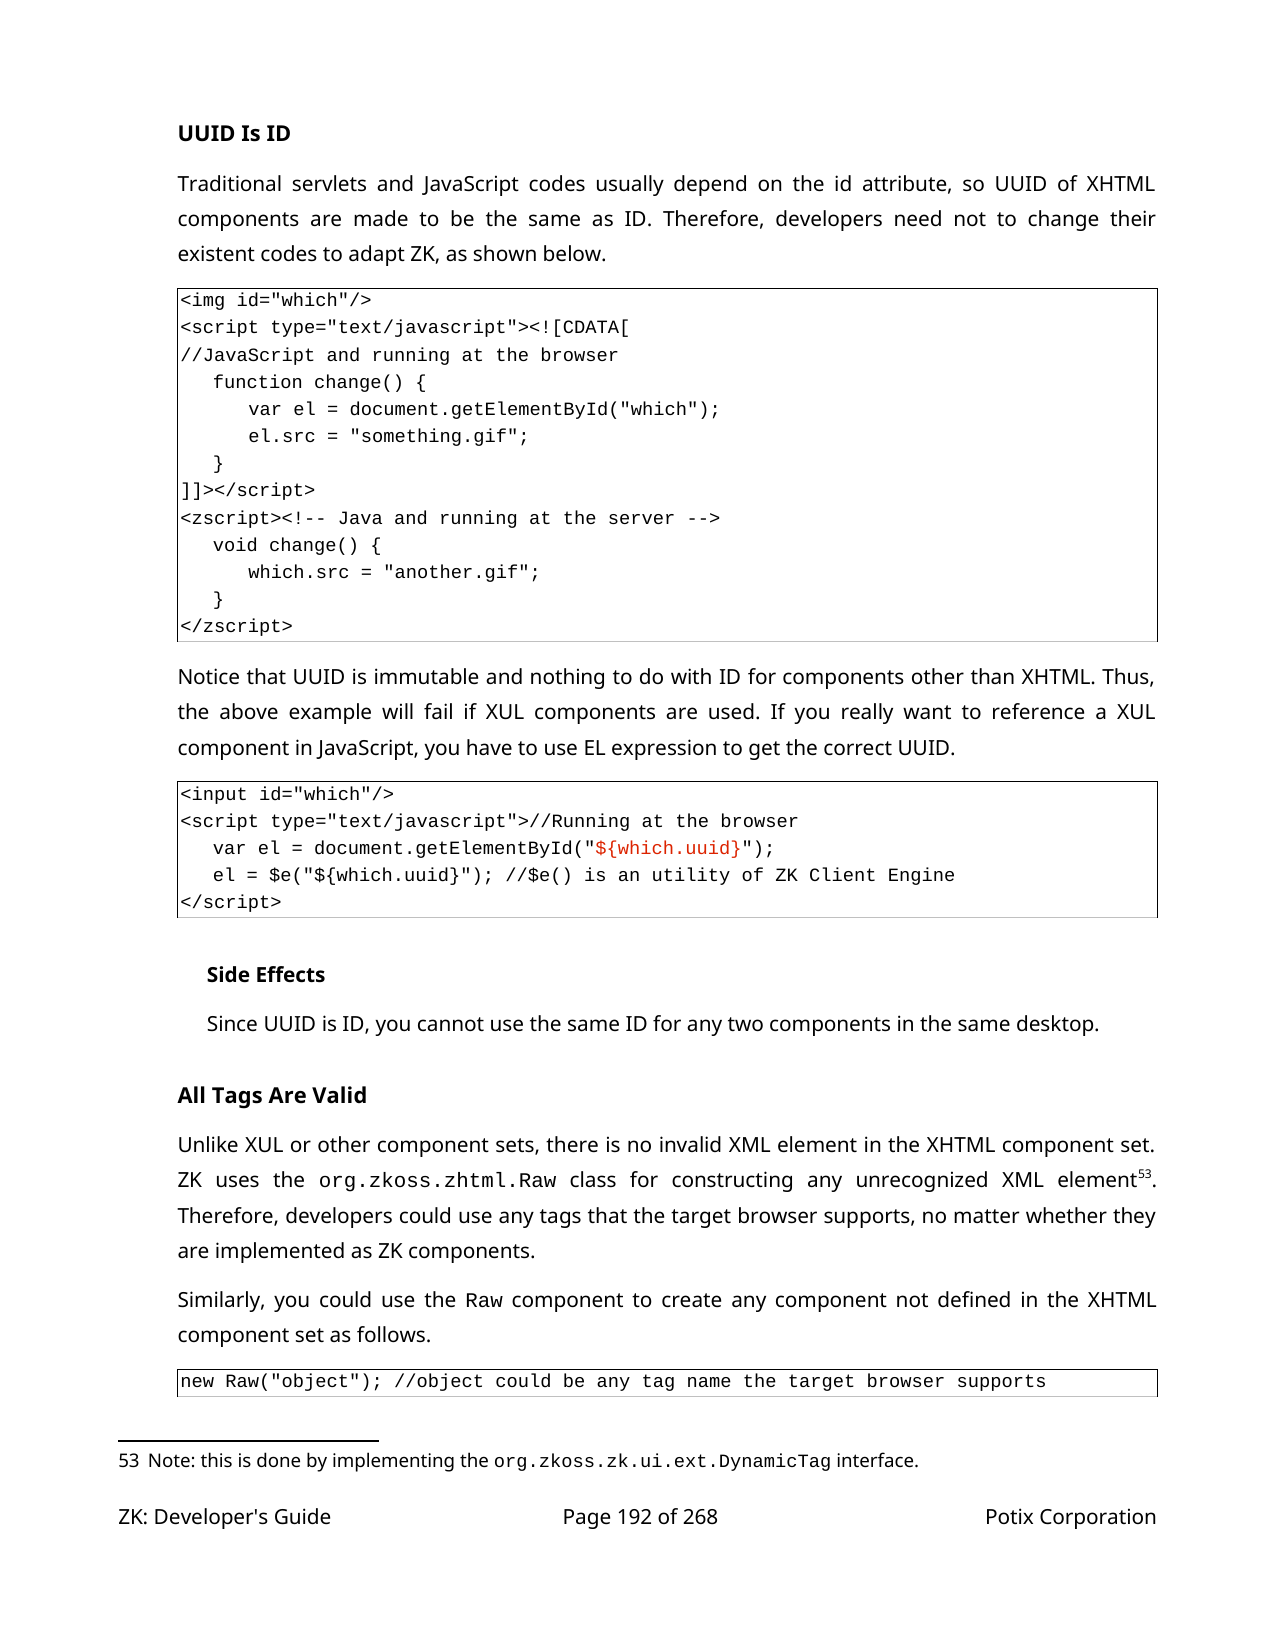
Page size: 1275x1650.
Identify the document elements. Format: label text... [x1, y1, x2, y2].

text } [178, 587, 1157, 611]
text new Raw("object"); //object could be any tag name the target browser supports [178, 1370, 1157, 1396]
text Traditional servlets and JavaScript codes usually depend on the id attribute, so UUID of XHTML components are made to be the same as ID. Therefore, developers need not to change their existent codes to adapt ZK, as shown below. [177, 169, 1157, 267]
text Similarly, you could use the Raw component to create any component not defined in the XHTML component set as follows. [177, 1285, 1157, 1349]
text void change() { [178, 533, 1157, 557]
text </zscript> [178, 614, 1157, 641]
text } [178, 451, 1157, 475]
text <script type="text/javascript">//Running at the browser [178, 809, 1157, 833]
text Note: this is done by implementing the org.zkoss.zk.ui.ext.DynamicTag interface. [118, 1447, 1157, 1473]
text Notice that UUID is immutable and nothing to do with ID for components other than XHTML. Thus, the above example will fail if XUL components are used. If you really want to reference a XUL component in JavaScript, you have to use EL expression to get the correct UUID. [177, 662, 1157, 761]
text </script> [178, 890, 1157, 917]
text <script type="text/javascript"><![CDATA[ [178, 315, 1157, 339]
subtitle Side Effects [207, 960, 1157, 988]
text <input id="which"/> [178, 782, 1157, 806]
text //JavaScript and running at the browser [178, 342, 1157, 367]
subtitle UUID Is ID [177, 118, 1157, 148]
text Unlike XUL or other component sets, there is no invalid XML element in the XHTML component set. ZK uses the org.zkoss.zhtml.Raw class for constructing any unrecognized XML element. Therefore, developers could use any tags that the target browser supports, no matter whether they are implemented as ZK components. [177, 1130, 1157, 1264]
text <zscript><!-- Java and running at the server --> [178, 506, 1157, 530]
text function change() { [178, 369, 1157, 394]
text var el = document.getElementById("${which.uuid}"); [178, 836, 1157, 860]
text ]]></script> [178, 478, 1157, 503]
subtitle All Tags Are Valid [177, 1079, 1157, 1109]
text el = $e("${which.uuid}"); //$e() is an utility of ZK Client Engine [178, 863, 1157, 887]
text var el = document.getElementById("which"); [178, 397, 1157, 421]
text el.src = "something.gif"; [178, 424, 1157, 448]
text which.src = "another.gif"; [178, 560, 1157, 584]
text Since UUID is ID, you cannot use the same ID for any two components in the same desktop. [207, 1009, 1157, 1037]
text <img id="which"/> [178, 289, 1157, 312]
